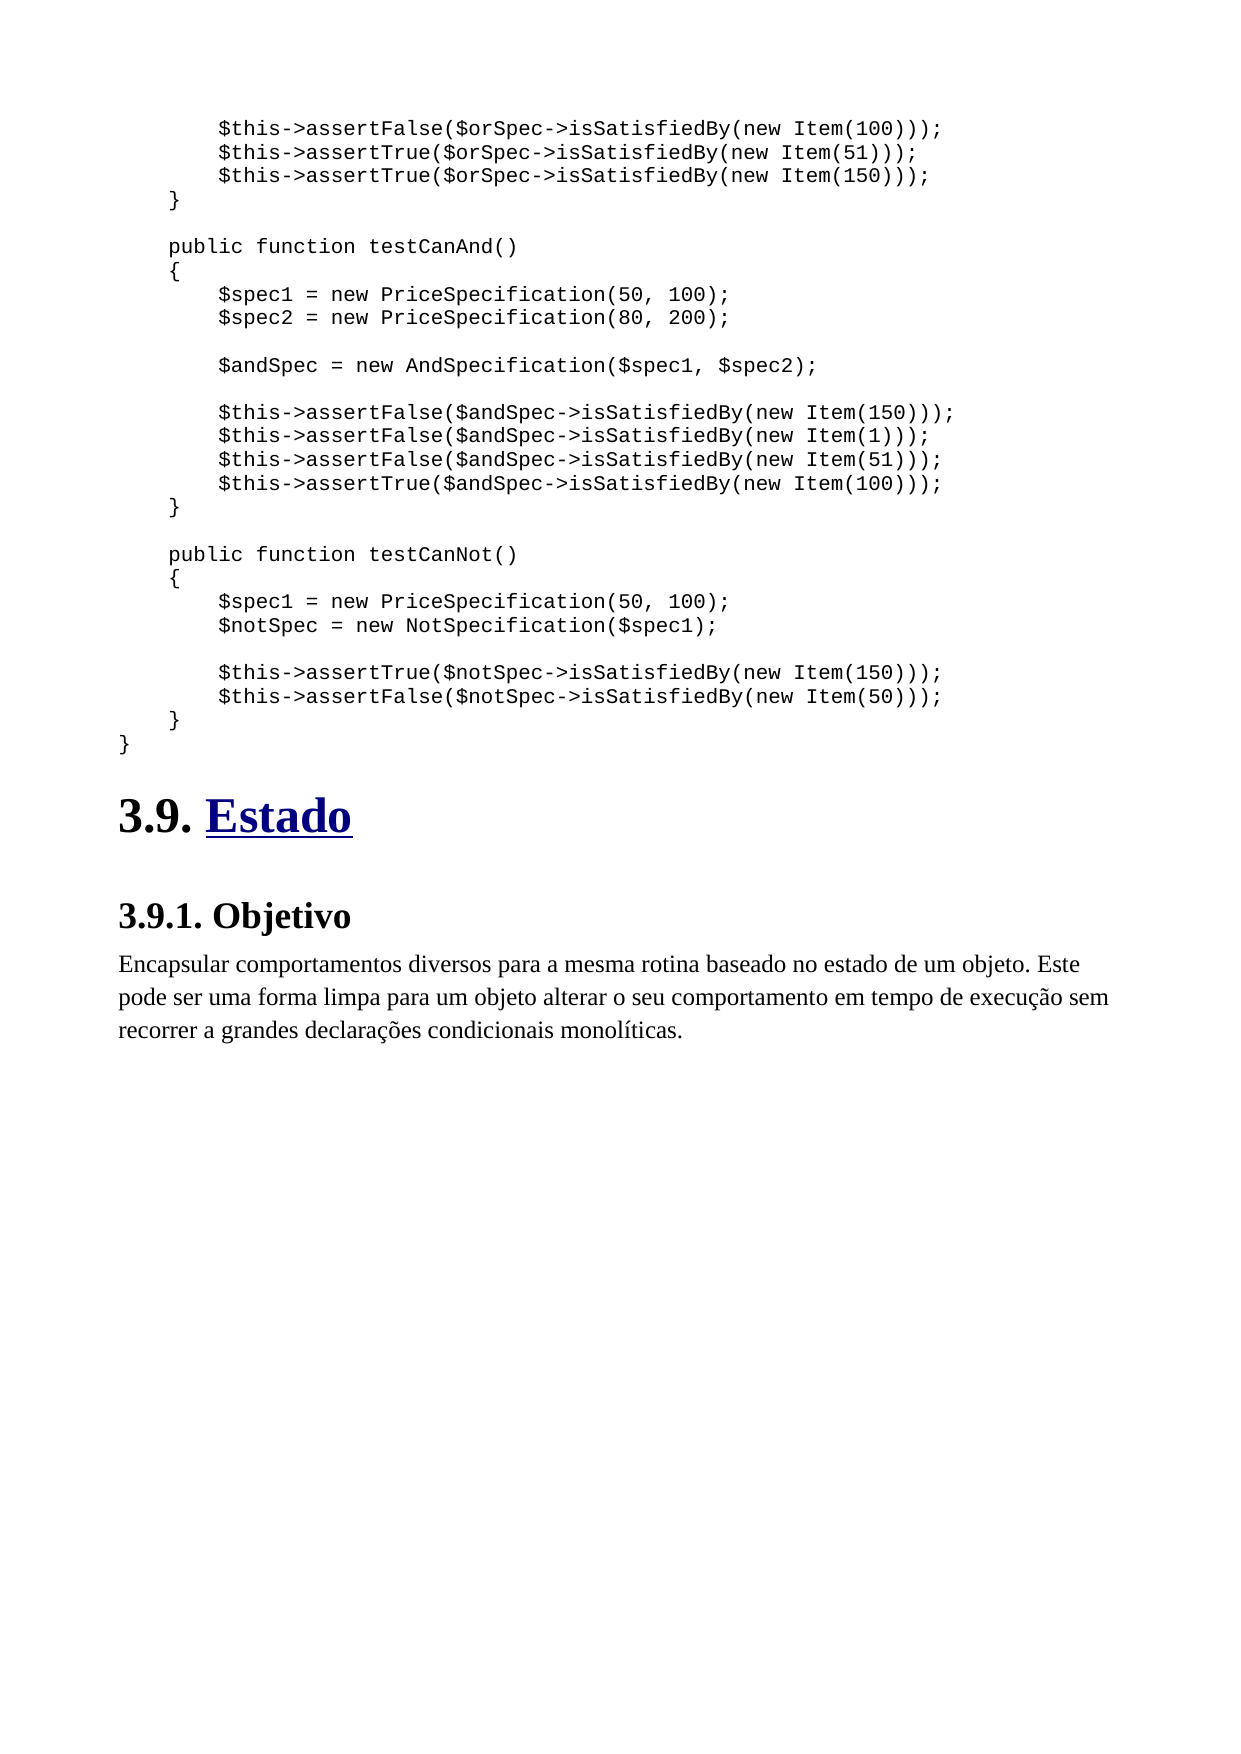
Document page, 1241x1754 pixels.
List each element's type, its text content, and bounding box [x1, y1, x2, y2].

text $this->assertTrue($andSpec->isSatisfiedBy(new Item(100))); [118, 473, 1122, 496]
text $this->assertTrue($orSpec->isSatisfiedBy(new Item(150))); [118, 165, 1122, 189]
text $spec1 = new PriceSpecification(50, 100); [118, 591, 1122, 615]
text $this->assertFalse($orSpec->isSatisfiedBy(new Item(100))); [118, 118, 1122, 142]
text { [118, 567, 1122, 591]
text public function testCanNot() [118, 544, 1122, 567]
text $this->assertTrue($orSpec->isSatisfiedBy(new Item(51))); [118, 142, 1122, 165]
text $this->assertTrue($notSpec->isSatisfiedBy(new Item(150))); [118, 662, 1122, 686]
text Encapsular comportamentos diversos para a mesma rotina baseado no estado de um objeto. Este pode ser uma forma limpa para um objeto alterar o seu comportamento em tempo de execução sem recorrer a grandes declarações condicionais monolíticas. [118, 949, 1122, 1044]
text $this->assertFalse($andSpec->isSatisfiedBy(new Item(51))); [118, 449, 1122, 473]
text public function testCanAnd() [118, 236, 1122, 260]
text $spec1 = new PriceSpecification(50, 100); [118, 284, 1122, 307]
text } [118, 496, 1122, 520]
text $spec2 = new PriceSpecification(80, 200); [118, 307, 1122, 331]
text $andSpec = new AndSpecification($spec1, $spec2); [118, 354, 1122, 378]
text } [118, 709, 1122, 733]
text } [118, 189, 1122, 213]
subtitle 3.9.1. Objetivo [118, 894, 1122, 937]
text { [118, 260, 1122, 284]
subtitle 3.9. Estado [118, 786, 1122, 843]
text } [118, 733, 1122, 757]
text $this->assertFalse($notSpec->isSatisfiedBy(new Item(50))); [118, 686, 1122, 709]
text $notSpec = new NotSpecification($spec1); [118, 615, 1122, 638]
text $this->assertFalse($andSpec->isSatisfiedBy(new Item(150))); [118, 402, 1122, 426]
text $this->assertFalse($andSpec->isSatisfiedBy(new Item(1))); [118, 426, 1122, 449]
